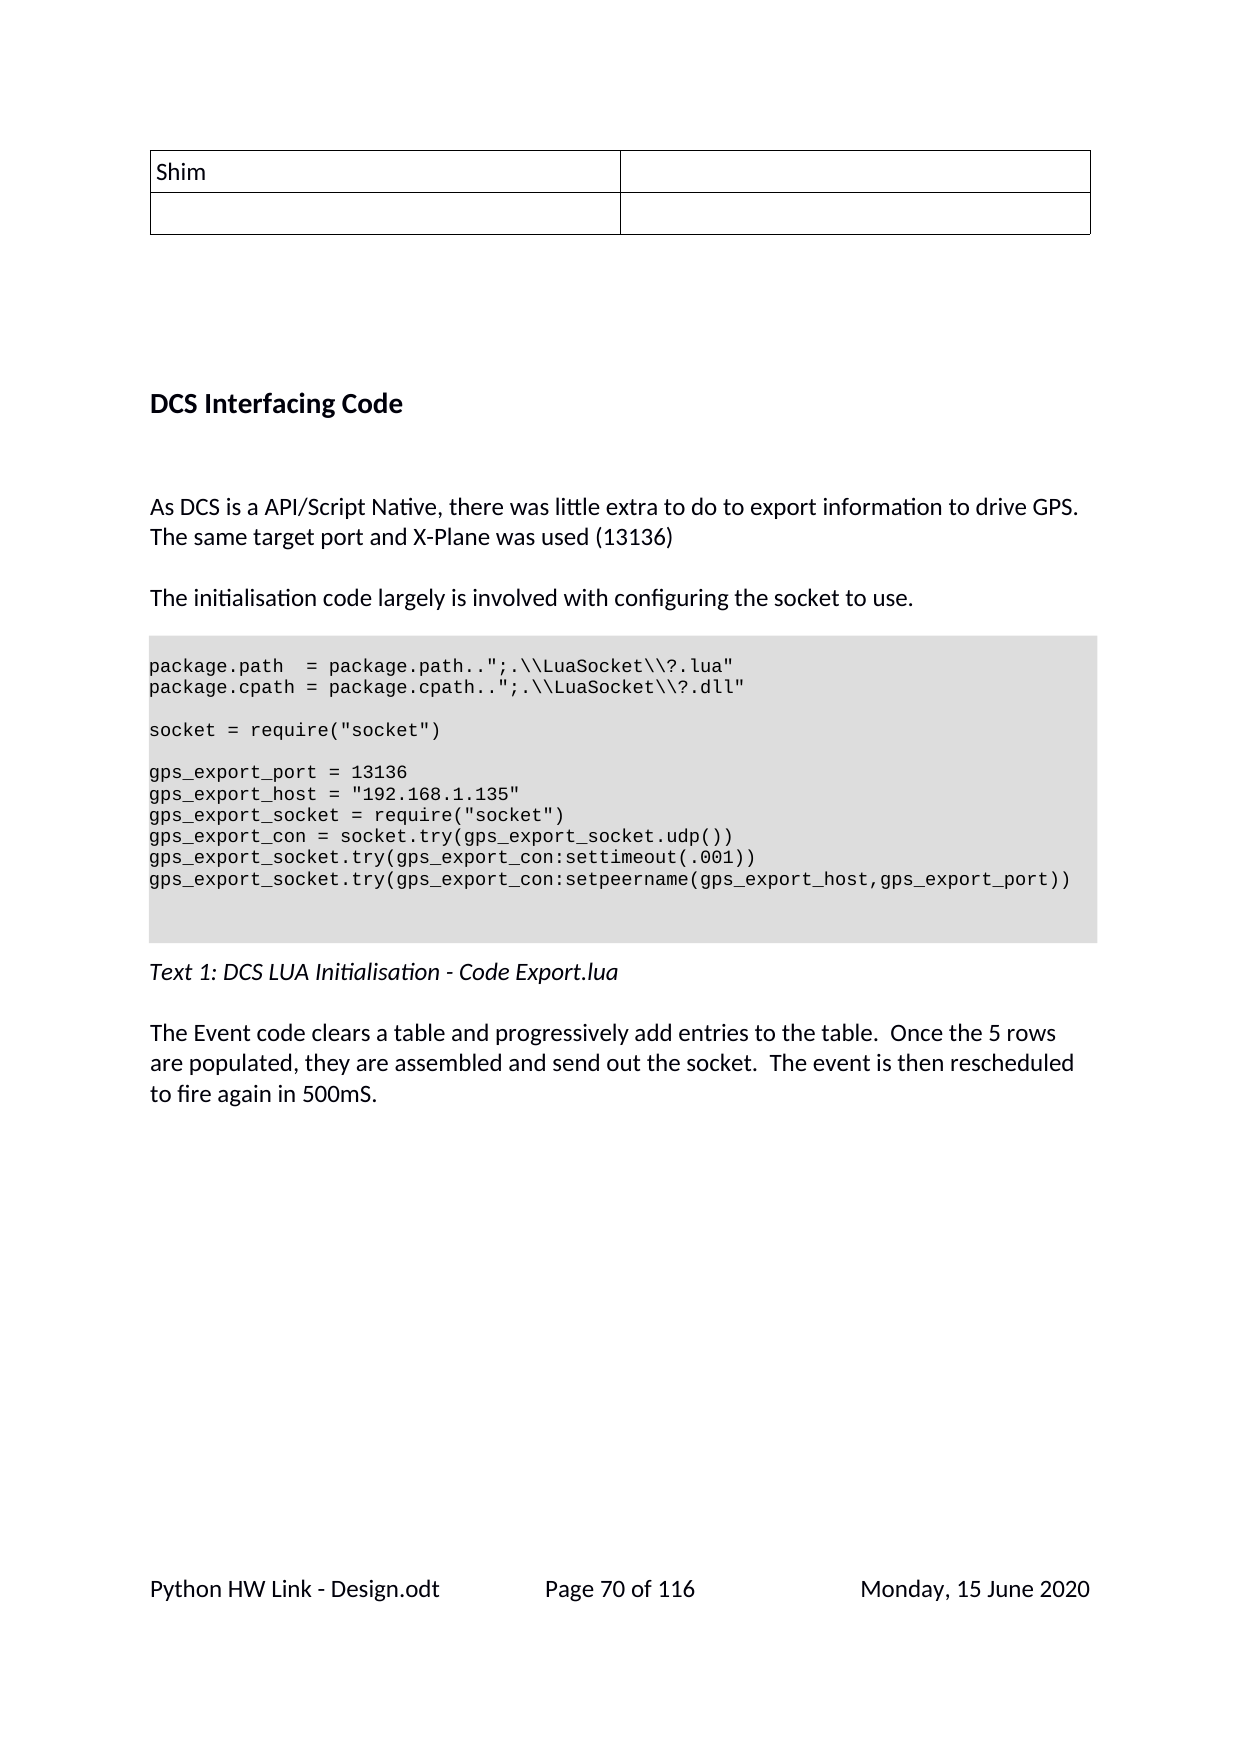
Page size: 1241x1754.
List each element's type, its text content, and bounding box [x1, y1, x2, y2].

text The initialisation code largely is involved with configuring the socket to use. [150, 582, 1090, 613]
table_cell [621, 193, 1090, 234]
text As DCS is a API/Script Native, there was little extra to do to export information to drive GPS. The same target port and X-Plane was used (13136) [150, 491, 1090, 552]
subtitle DCS Interfacing Code [150, 386, 1090, 421]
table_cell Shim [151, 151, 620, 192]
table_cell [151, 193, 620, 234]
text Text 1: DCS LUA Initialisation - Code Export.lua [149, 944, 1097, 986]
text The Event code clears a table and progressively add entries to the table. Once the 5 rows are populated, they are assembled and send out the socket. The event is then rescheduled to fire again in 500mS. [150, 1017, 1090, 1108]
table_cell [621, 151, 1090, 192]
